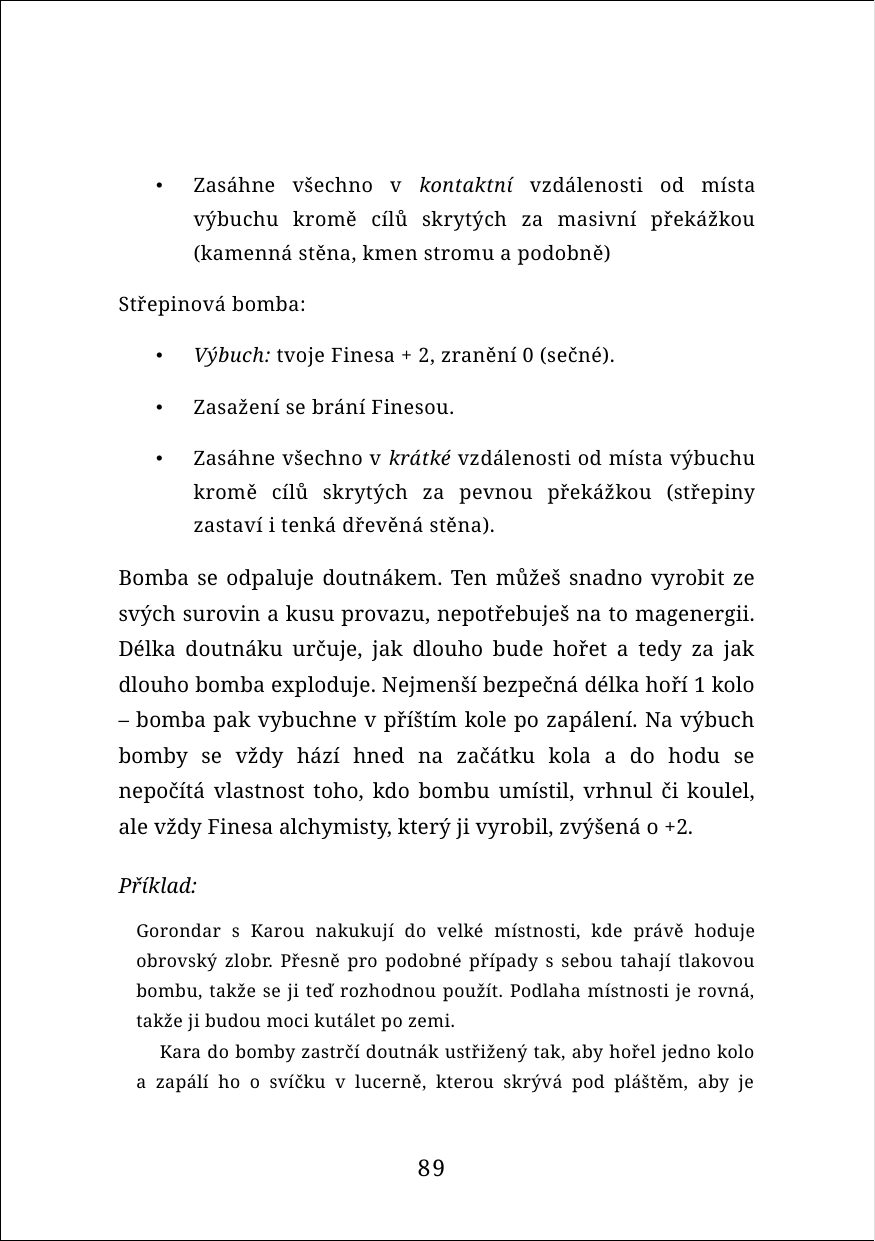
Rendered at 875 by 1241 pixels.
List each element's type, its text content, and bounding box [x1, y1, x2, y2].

list Zasáhne všechno v kontaktní vzdálenosti od místa výbuchu kromě cílů skrytých za masivní překážkou (kamenná stěna, kmen stromu a podobně) [156, 172, 756, 266]
list Zasáhne všechno v krátké vzdálenosti od místa výbuchu kromě cílů skrytých za pevnou překážkou (střepiny zastaví i tenká dřevěná stěna). [156, 444, 756, 539]
list Výbuch: tvoje Finesa + 2, zranění 0 (sečné). [156, 342, 756, 369]
text Gorondar s Karou nakukují do velké místnosti, kde právě hoduje obrovský zlobr. Přesně pro podobné případy s sebou tahají tlakovou bombu, takže se ji teď rozhodnou použít. Podlaha místnosti je rovná, takže ji budou moci kutálet po zemi. Kara do bomby zastrčí doutnák ustřižený tak, aby hořel jedno kolo a zapálí ho o svíčku v lucerně, kterou skrývá pod pláštěm, aby je [136, 918, 756, 1093]
text Příklad: [118, 871, 756, 899]
list Zasažení se brání Finesou. [156, 393, 756, 420]
text Bomba se odpaluje doutnákem. Ten můžeš snadno vyrobit ze svých surovin a kusu provazu, nepotřebuješ na to magenergii. Délka doutnáku určuje, jak dlouho bude hořet a tedy za jak dlouho bomba exploduje. Nejmenší bezpečná délka hoří 1 kolo – bomba pak vybuchne v příštím kole po zapálení. Na výbuch bomby se vždy hází hned na začátku kola a do hodu se nepočítá vlastnost toho, kdo bombu umístil, vrhnul či koulel, ale vždy Finesa alchymisty, který ji vyrobil, zvýšená o +2. [118, 563, 756, 840]
text Střepinová bomba: [118, 290, 756, 317]
